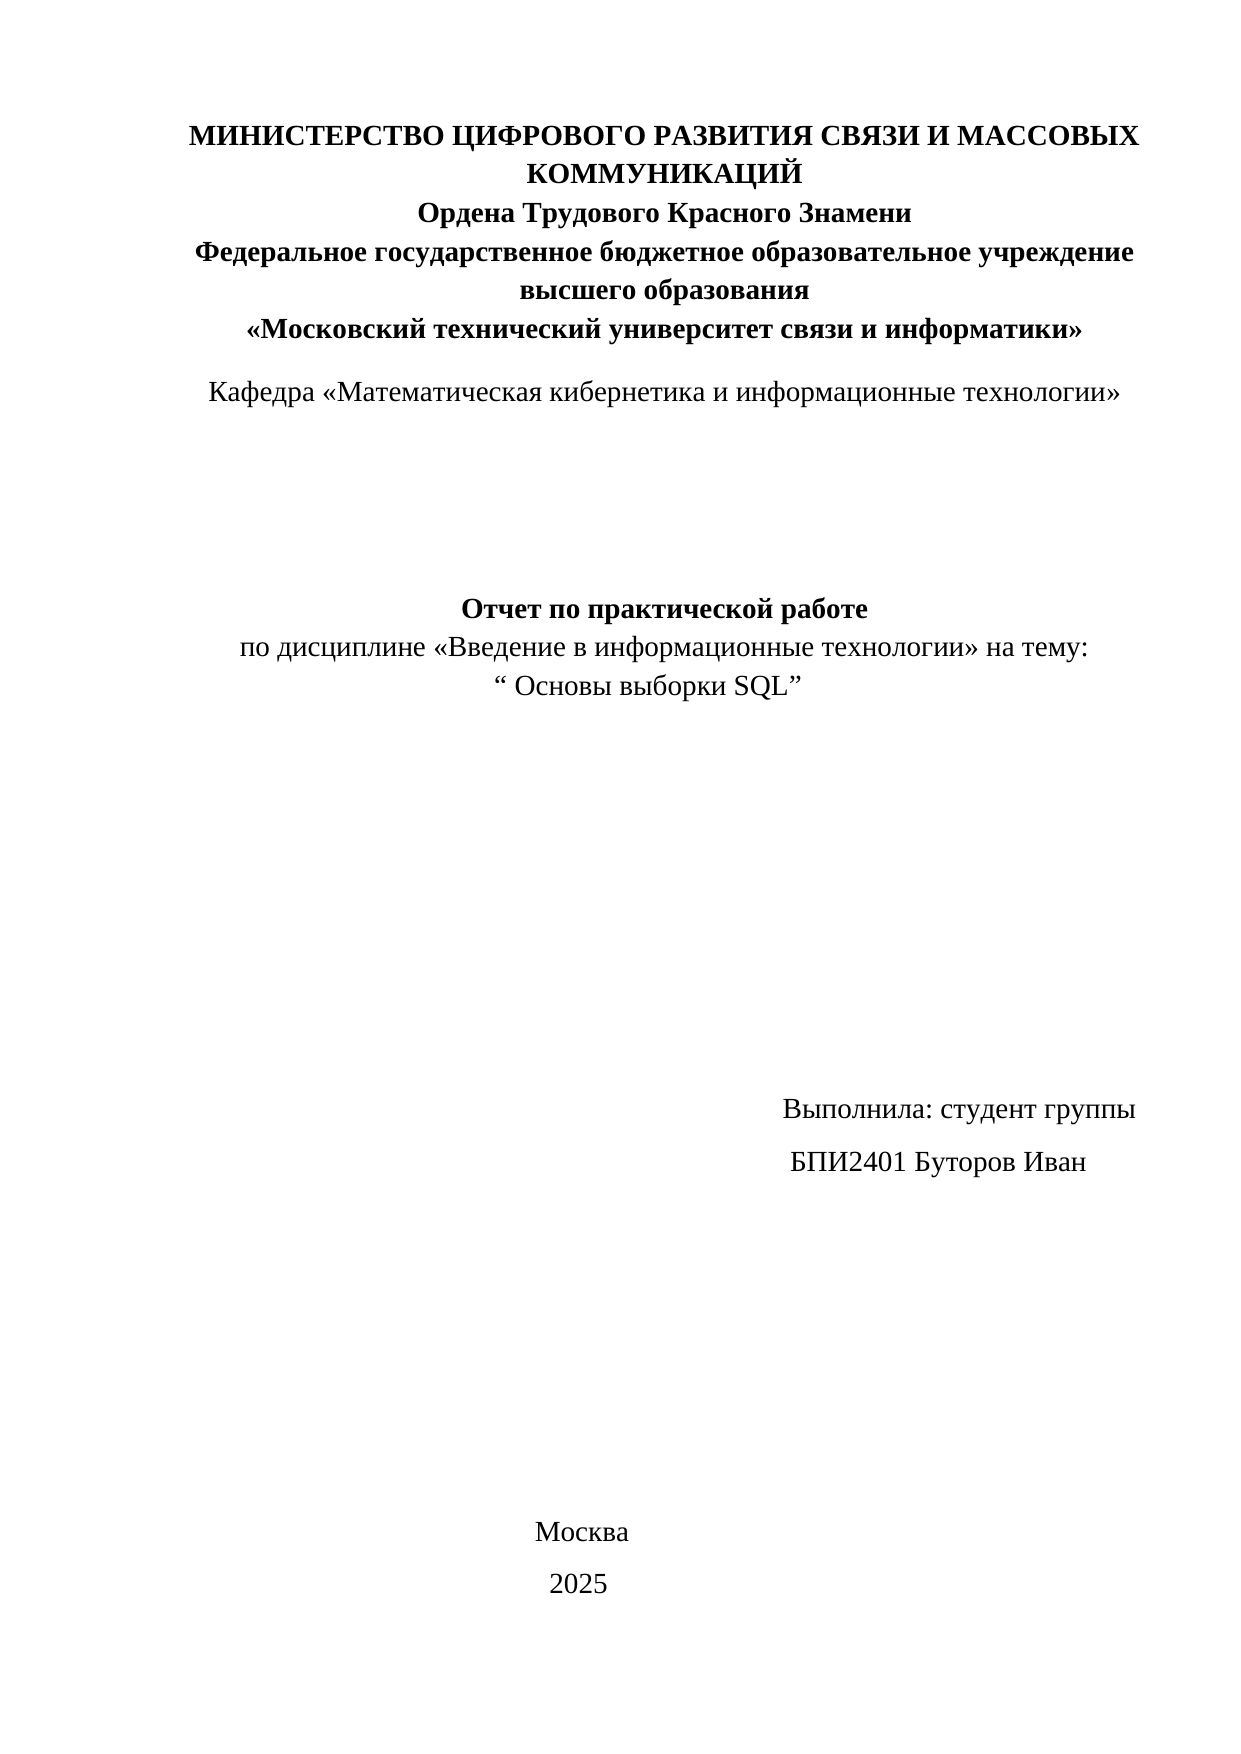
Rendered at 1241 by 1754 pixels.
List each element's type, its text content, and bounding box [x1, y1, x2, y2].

text Отчет по практической работе [177, 591, 1152, 624]
text МИНИСТЕРСТВО ЦИФРОВОГО РАЗВИТИЯ СВЯЗИ И МАССОВЫХ КОММУНИКАЦИЙ [177, 118, 1152, 190]
text «Московский технический университет связи и информатики» [177, 311, 1152, 344]
text Ордена Трудового Красного Знамени [177, 195, 1152, 229]
text Кафедра «Математическая кибернетика и информационные технологии» [177, 374, 1152, 408]
text Москва [177, 1514, 1152, 1547]
text “ Основы выборки SQL” [177, 668, 1152, 702]
text БПИ2401 Буторов Иван [177, 1144, 1152, 1178]
text Выполнила: студент группы [177, 1091, 1152, 1125]
text Федеральное государственное бюджетное образовательное учреждение высшего образования [177, 234, 1152, 306]
text по дисциплине «Введение в информационные технологии» на тему: [177, 629, 1152, 663]
text 2025 [177, 1567, 1152, 1600]
